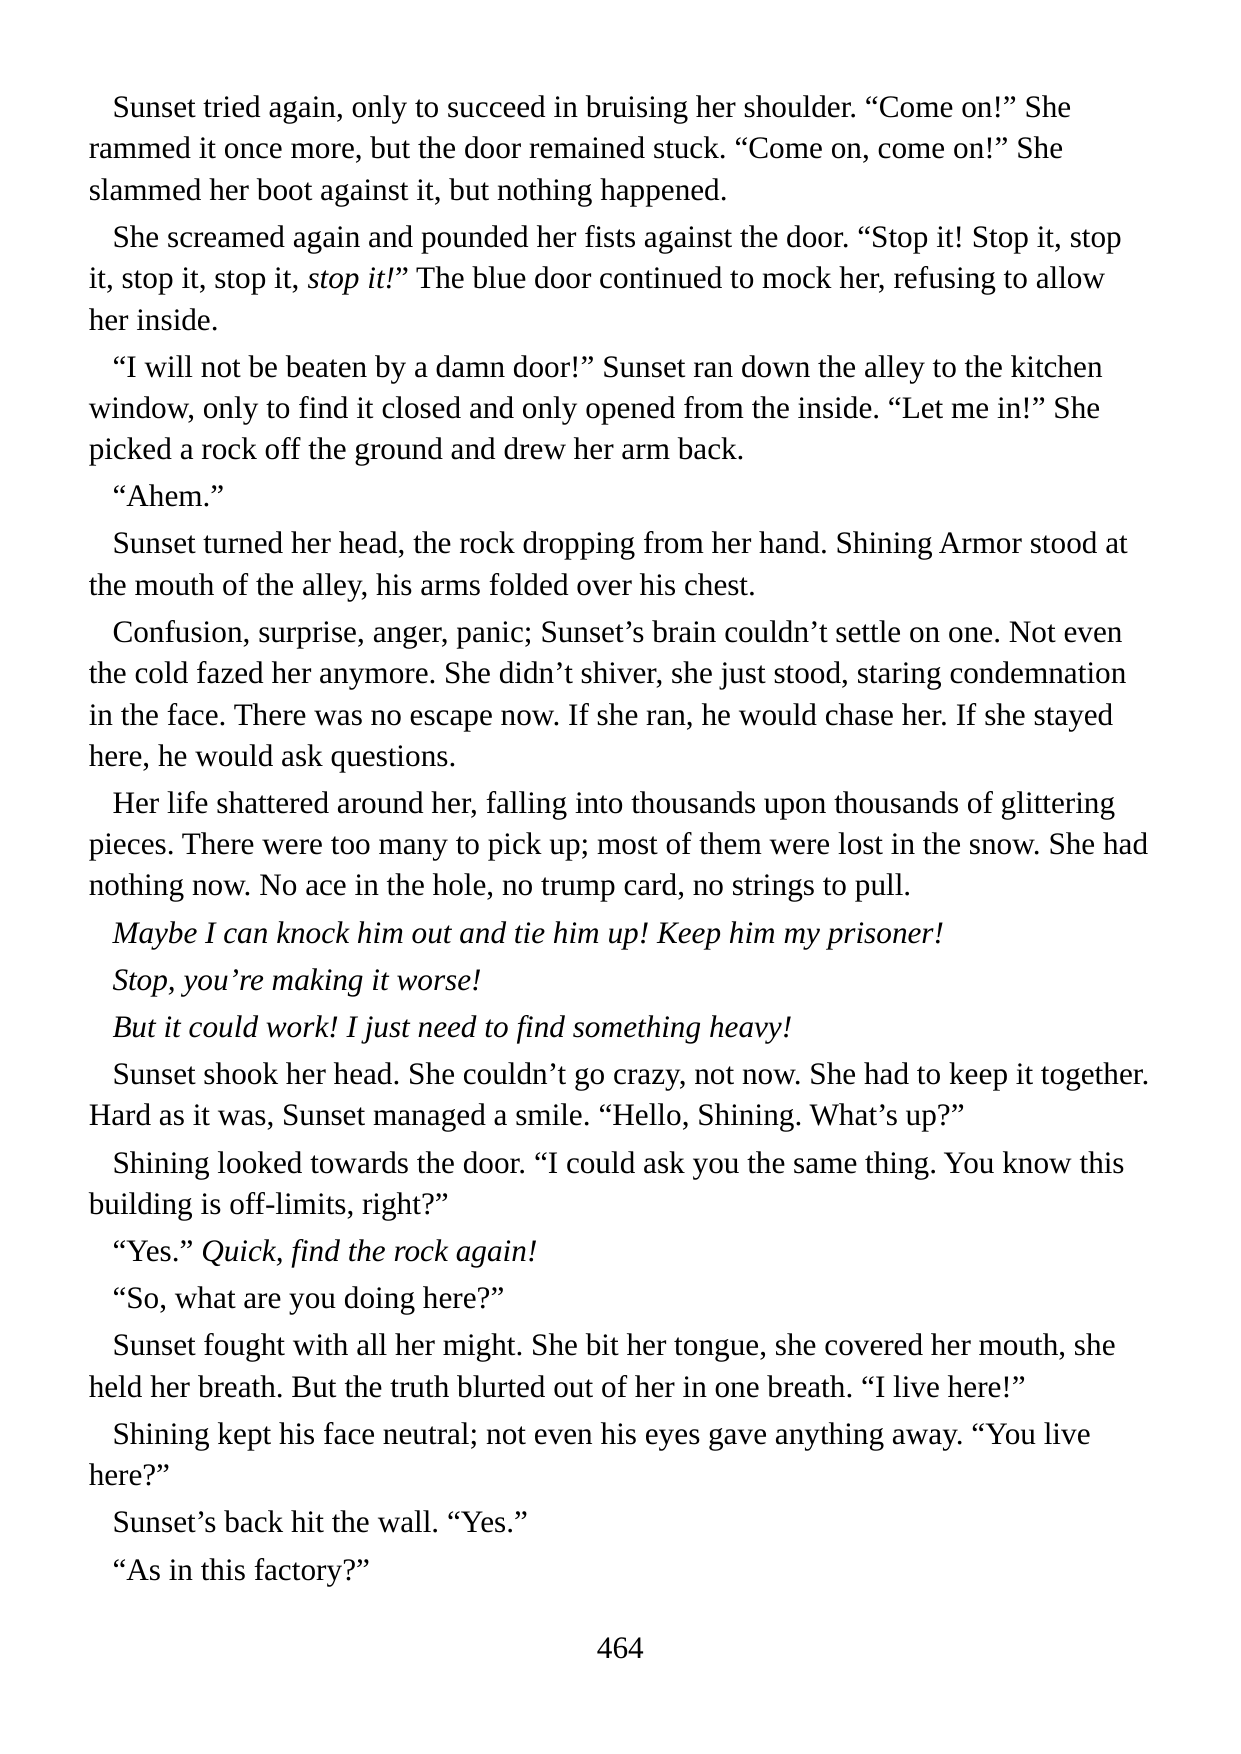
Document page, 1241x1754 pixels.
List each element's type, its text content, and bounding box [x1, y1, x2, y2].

text “I will not be beaten by a damn door!” Sunset ran down the alley to the kitchen window, only to find it closed and only opened from the inside. “Let me in!” She picked a rock off the ground and drew her arm back. [88, 348, 1152, 466]
text Stop, you’re making it worse! [88, 961, 1152, 997]
text “As in this factory?” [88, 1551, 1152, 1587]
text But it could work! I just need to find something heavy! [88, 1008, 1152, 1044]
text She screamed again and pounded her fists against the door. “Stop it! Stop it, stop it, stop it, stop it, stop it!” The blue door continued to mock her, refusing to allow her inside. [88, 218, 1152, 337]
text Sunset fought with all her might. She bit her tongue, she covered her mouth, she held her breath. But the truth blurted out of her in one breath. “I live here!” [88, 1327, 1152, 1404]
text Maybe I can knock him out and tie him up! Keep him my prisoner! [88, 914, 1152, 950]
text Shining looked towards the door. “I could ask you the same thing. You know this building is off-limits, right?” [88, 1144, 1152, 1221]
text Sunset’s back hit the wall. “Yes.” [88, 1503, 1152, 1539]
text Shining kept his face neutral; not even his eyes gave anything away. “You live here?” [88, 1415, 1152, 1492]
text Confusion, surprise, anger, panic; Sunset’s brain couldn’t settle on one. Not even the cold fazed her anymore. She didn’t shiver, she just stood, staring condemnation in the face. There was no escape now. If she ran, he would chase her. If she stayed here, he would ask questions. [88, 613, 1152, 773]
text Her life shattered around her, falling into thousands upon thousands of glittering pieces. There were too many to pick up; most of them were lost in the snow. She had nothing now. No ace in the hole, no trump card, no strings to pull. [88, 784, 1152, 903]
text “So, what are you doing here?” [88, 1279, 1152, 1315]
text “Ahem.” [88, 478, 1152, 513]
text Sunset shook her head. She couldn’t go crazy, not now. She had to keep it together. Hard as it was, Sunset managed a smile. “Hello, Shining. What’s up?” [88, 1055, 1152, 1133]
text “Yes.” Quick, find the rock again! [88, 1232, 1152, 1268]
text Sunset tried again, only to succeed in bruising her shoulder. “Come on!” She rammed it once more, but the door remained stuck. “Come on, come on!” She slammed her boot against it, but nothing happened. [88, 88, 1152, 207]
text Sunset turned her head, the rock dropping from her hand. Shining Armor stood at the mouth of the alley, his arms folded over his chest. [88, 525, 1152, 602]
